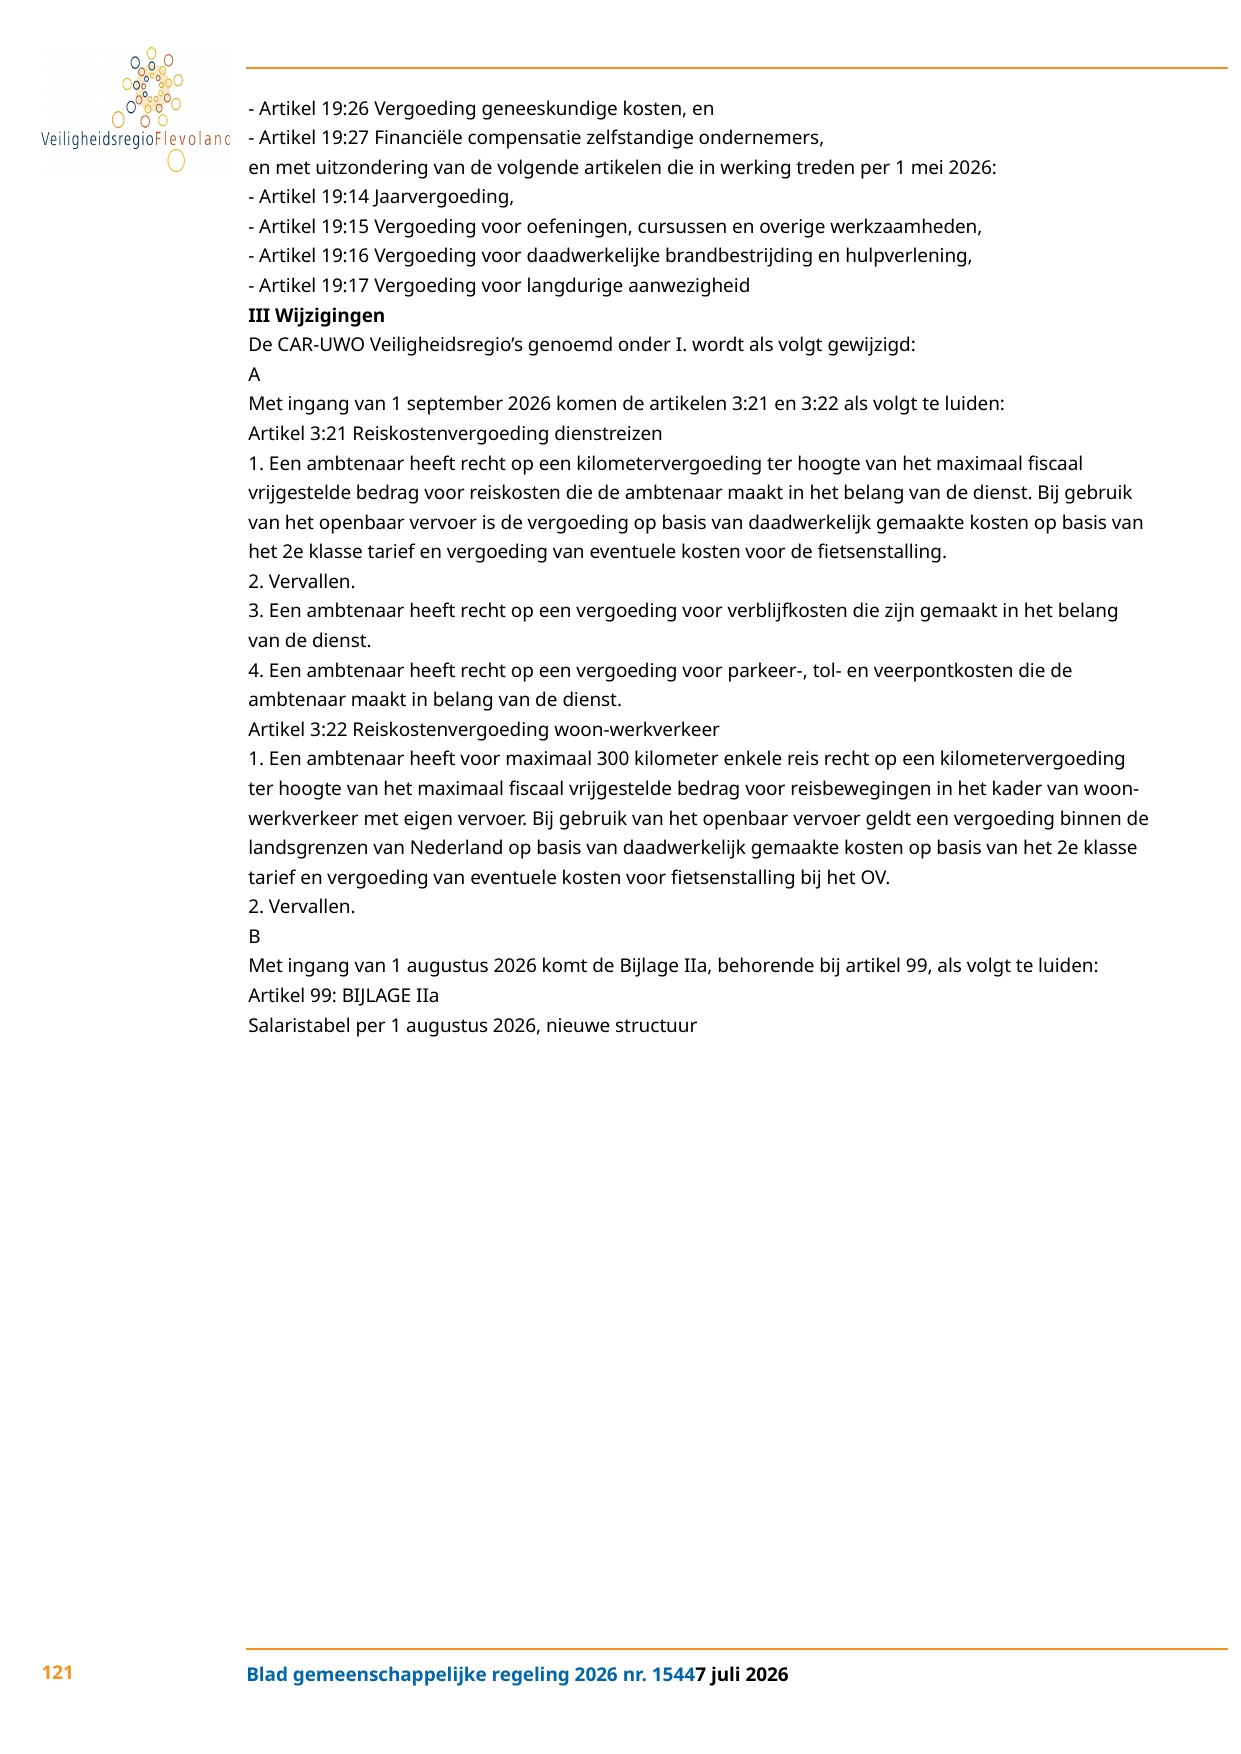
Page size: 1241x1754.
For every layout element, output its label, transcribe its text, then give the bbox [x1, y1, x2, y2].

text - Artikel 19:26 Vergoeding geneeskundige kosten, en [248, 95, 1152, 121]
text Artikel 3:22 Reiskostenvergoeding woon-werkverkeer [248, 716, 1152, 742]
text Met ingang van 1 september 2026 komen de artikelen 3:21 en 3:22 als volgt te luiden: [248, 391, 1152, 416]
text 1. Een ambtenaar heeft voor maximaal 300 kilometer enkele reis recht op een kilometervergoeding ter hoogte van het maximaal fiscaal vrijgestelde bedrag voor reisbewegingen in het kader van woon-werkverkeer met eigen vervoer. Bij gebruik van het openbaar vervoer geldt een vergoeding binnen de landsgrenzen van Nederland op basis van daadwerkelijk gemaakte kosten op basis van het 2e klasse tarief en vergoeding van eventuele kosten voor fietsenstalling bij het OV. [248, 746, 1152, 890]
text - Artikel 19:14 Jaarvergoeding, [248, 183, 1152, 209]
text Met ingang van 1 augustus 2026 komt de Bijlage IIa, behorende bij artikel 99, als volgt te luiden: [248, 953, 1152, 978]
text 3. Een ambtenaar heeft recht op een vergoeding voor verblijfkosten die zijn gemaakt in het belang van de dienst. [248, 598, 1152, 653]
text - Artikel 19:16 Vergoeding voor daadwerkelijke brandbestrijding en hulpverlening, [248, 243, 1152, 268]
text Artikel 99: BIJLAGE IIa [248, 982, 1152, 1008]
text Salaristabel per 1 augustus 2026, nieuwe structuur [248, 1012, 1152, 1038]
text Artikel 3:21 Reiskostenvergoeding dienstreizen [248, 420, 1152, 446]
text 1. Een ambtenaar heeft recht op een kilometervergoeding ter hoogte van het maximaal fiscaal vrijgestelde bedrag voor reiskosten die de ambtenaar maakt in het belang van de dienst. Bij gebruik van het openbaar vervoer is de vergoeding op basis van daadwerkelijk gemaakte kosten op basis van het 2e klasse tarief en vergoeding van eventuele kosten voor de fietsenstalling. [248, 450, 1152, 564]
text B [248, 923, 1152, 949]
picture [41, 47, 231, 172]
text - Artikel 19:27 Financiële compensatie zelfstandige ondernemers, [248, 124, 1152, 150]
text 4. Een ambtenaar heeft recht op een vergoeding voor parkeer-, tol- en veerpontkosten die de ambtenaar maakt in belang van de dienst. [248, 657, 1152, 712]
text III Wijzigingen [248, 302, 1152, 328]
text A [248, 361, 1152, 387]
text 2. Vervallen. [248, 568, 1152, 594]
text De CAR-UWO Veiligheidsregio’s genoemd onder I. wordt als volgt gewijzigd: [248, 331, 1152, 357]
text en met uitzondering van de volgende artikelen die in werking treden per 1 mei 2026: [248, 154, 1152, 180]
text - Artikel 19:17 Vergoeding voor langdurige aanwezigheid [248, 272, 1152, 298]
text - Artikel 19:15 Vergoeding voor oefeningen, cursussen en overige werkzaamheden, [248, 213, 1152, 239]
text 2. Vervallen. [248, 893, 1152, 919]
